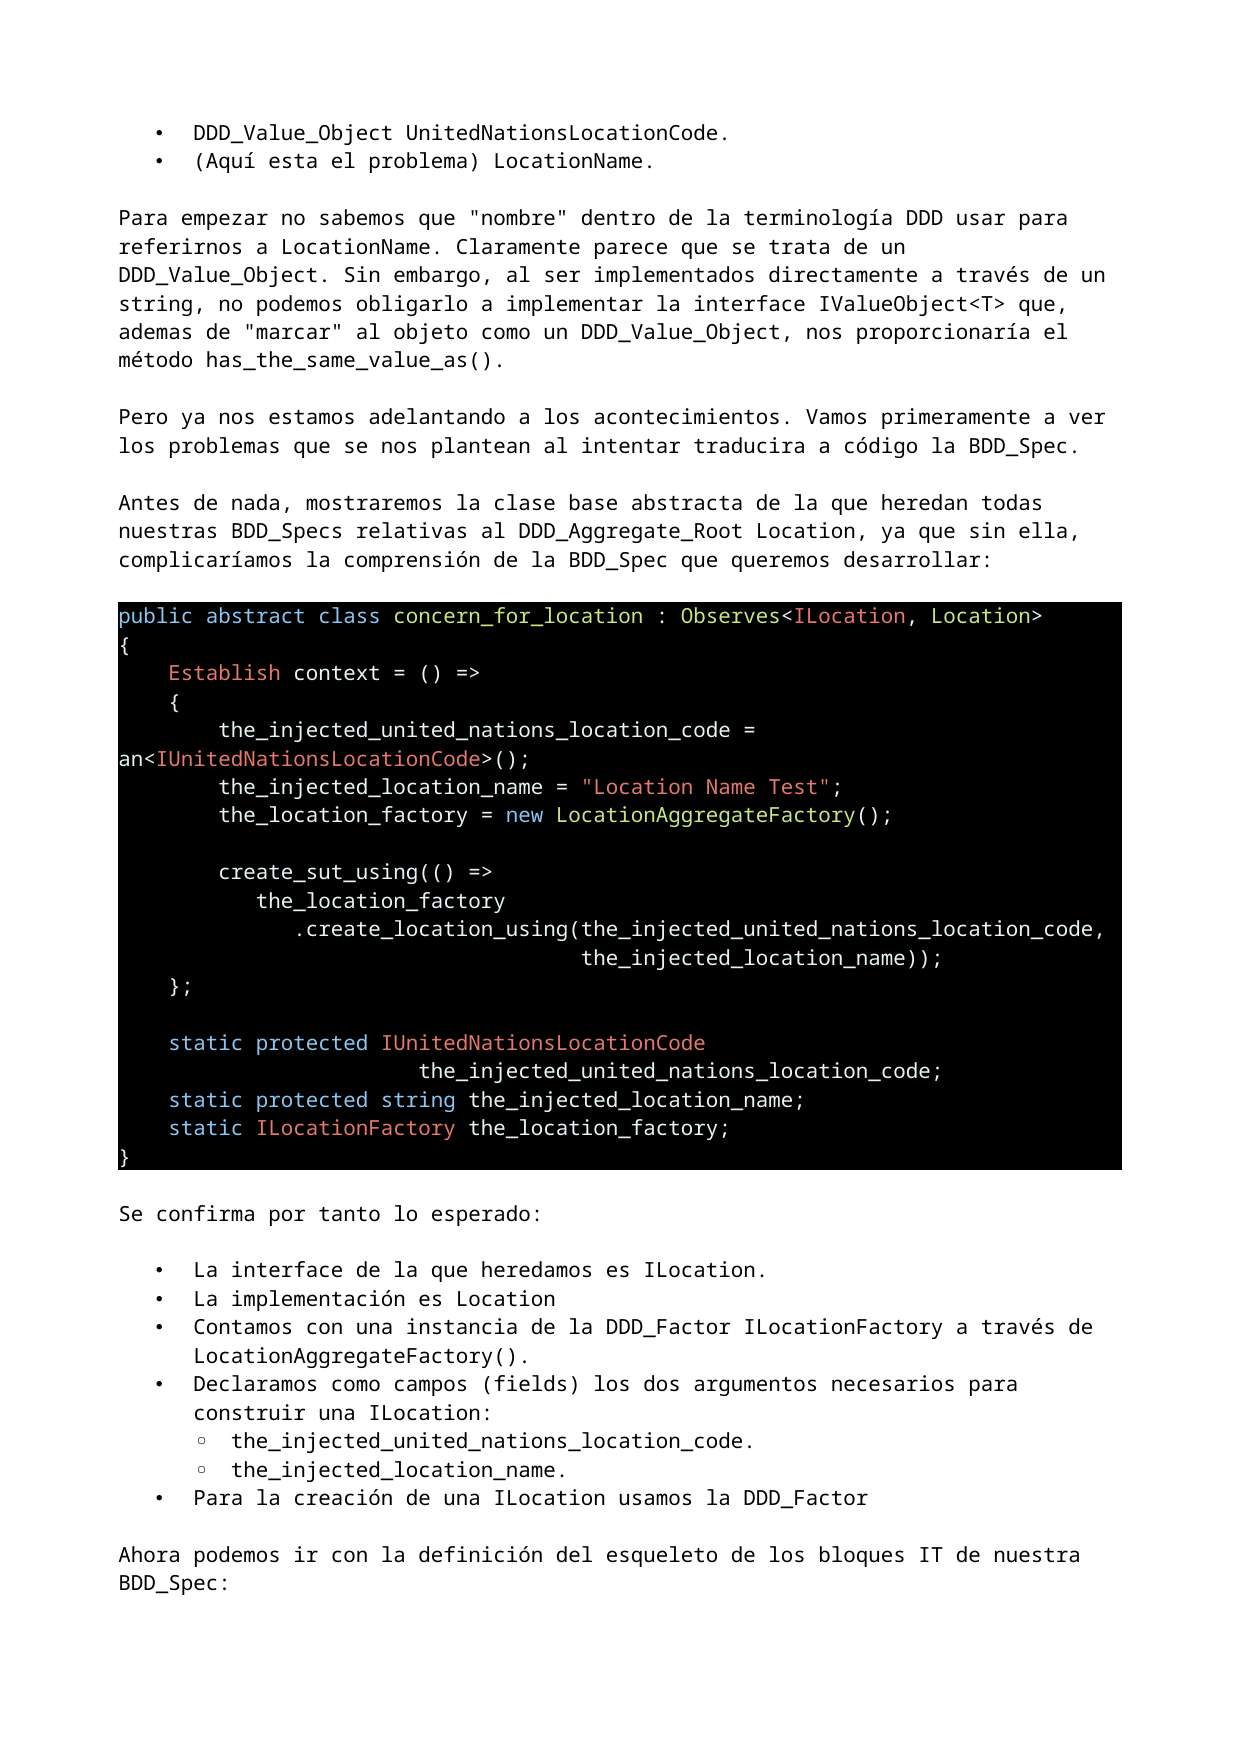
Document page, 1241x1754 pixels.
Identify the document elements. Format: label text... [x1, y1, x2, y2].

text static protected IUnitedNationsLocationCode [118, 1028, 1122, 1057]
text Antes de nada, mostraremos la clase base abstracta de la que heredan todas nuestras BDD_Specs relativas al DDD_Aggregate_Root Location, ya que sin ella, complicaríamos la comprensión de la BDD_Spec que queremos desarrollar: [118, 488, 1122, 573]
text the_injected_united_nations_location_code; [118, 1057, 1122, 1085]
text }; [118, 971, 1122, 1000]
text create_sut_using(() => [118, 857, 1122, 886]
list DDD_Value_Object UnitedNationsLocationCode. [156, 118, 1122, 147]
list (Aquí esta el problema) LocationName. [156, 147, 1122, 175]
text the_location_factory = new LocationAggregateFactory(); [118, 801, 1122, 829]
list Para la creación de una ILocation usamos la DDD_Factor [156, 1483, 1122, 1512]
list the_injected_united_nations_location_code. [193, 1426, 1122, 1455]
text Establish context = () => [118, 658, 1122, 687]
list Declaramos como campos (fields) los dos argumentos necesarios para construir una ILocation: [156, 1369, 1122, 1426]
list La interface de la que heredamos es ILocation. [156, 1256, 1122, 1284]
list the_injected_location_name. [193, 1455, 1122, 1483]
text { [118, 630, 1122, 658]
text { [118, 687, 1122, 715]
text static ILocationFactory the_location_factory; [118, 1113, 1122, 1142]
text } [118, 1142, 1122, 1170]
text static protected string the_injected_location_name; [118, 1085, 1122, 1113]
text the_injected_united_nations_location_code = an<IUnitedNationsLocationCode>(); [118, 715, 1122, 772]
text .create_location_using(the_injected_united_nations_location_code, [118, 914, 1122, 943]
list Contamos con una instancia de la DDD_Factor ILocationFactory a través de LocationAggregateFactory(). [156, 1312, 1122, 1369]
text the_injected_location_name = "Location Name Test"; [118, 772, 1122, 801]
text the_injected_location_name)); [118, 943, 1122, 971]
text public abstract class concern_for_location : Observes<ILocation, Location> [118, 602, 1122, 630]
text Pero ya nos estamos adelantando a los acontecimientos. Vamos primeramente a ver los problemas que se nos plantean al intentar traducira a código la BDD_Spec. [118, 402, 1122, 459]
text Para empezar no sabemos que "nombre" dentro de la terminología DDD usar para referirnos a LocationName. Claramente parece que se trata de un DDD_Value_Object. Sin embargo, al ser implementados directamente a través de un string, no podemos obligarlo a implementar la interface IValueObject<T> que, ademas de "marcar" al objeto como un DDD_Value_Object, nos proporcionaría el método has_the_same_value_as(). [118, 203, 1122, 374]
text the_location_factory [118, 886, 1122, 914]
text Ahora podemos ir con la definición del esqueleto de los bloques IT de nuestra BDD_Spec: [118, 1540, 1122, 1597]
text Se confirma por tanto lo esperado: [118, 1199, 1122, 1227]
list La implementación es Location [156, 1284, 1122, 1312]
